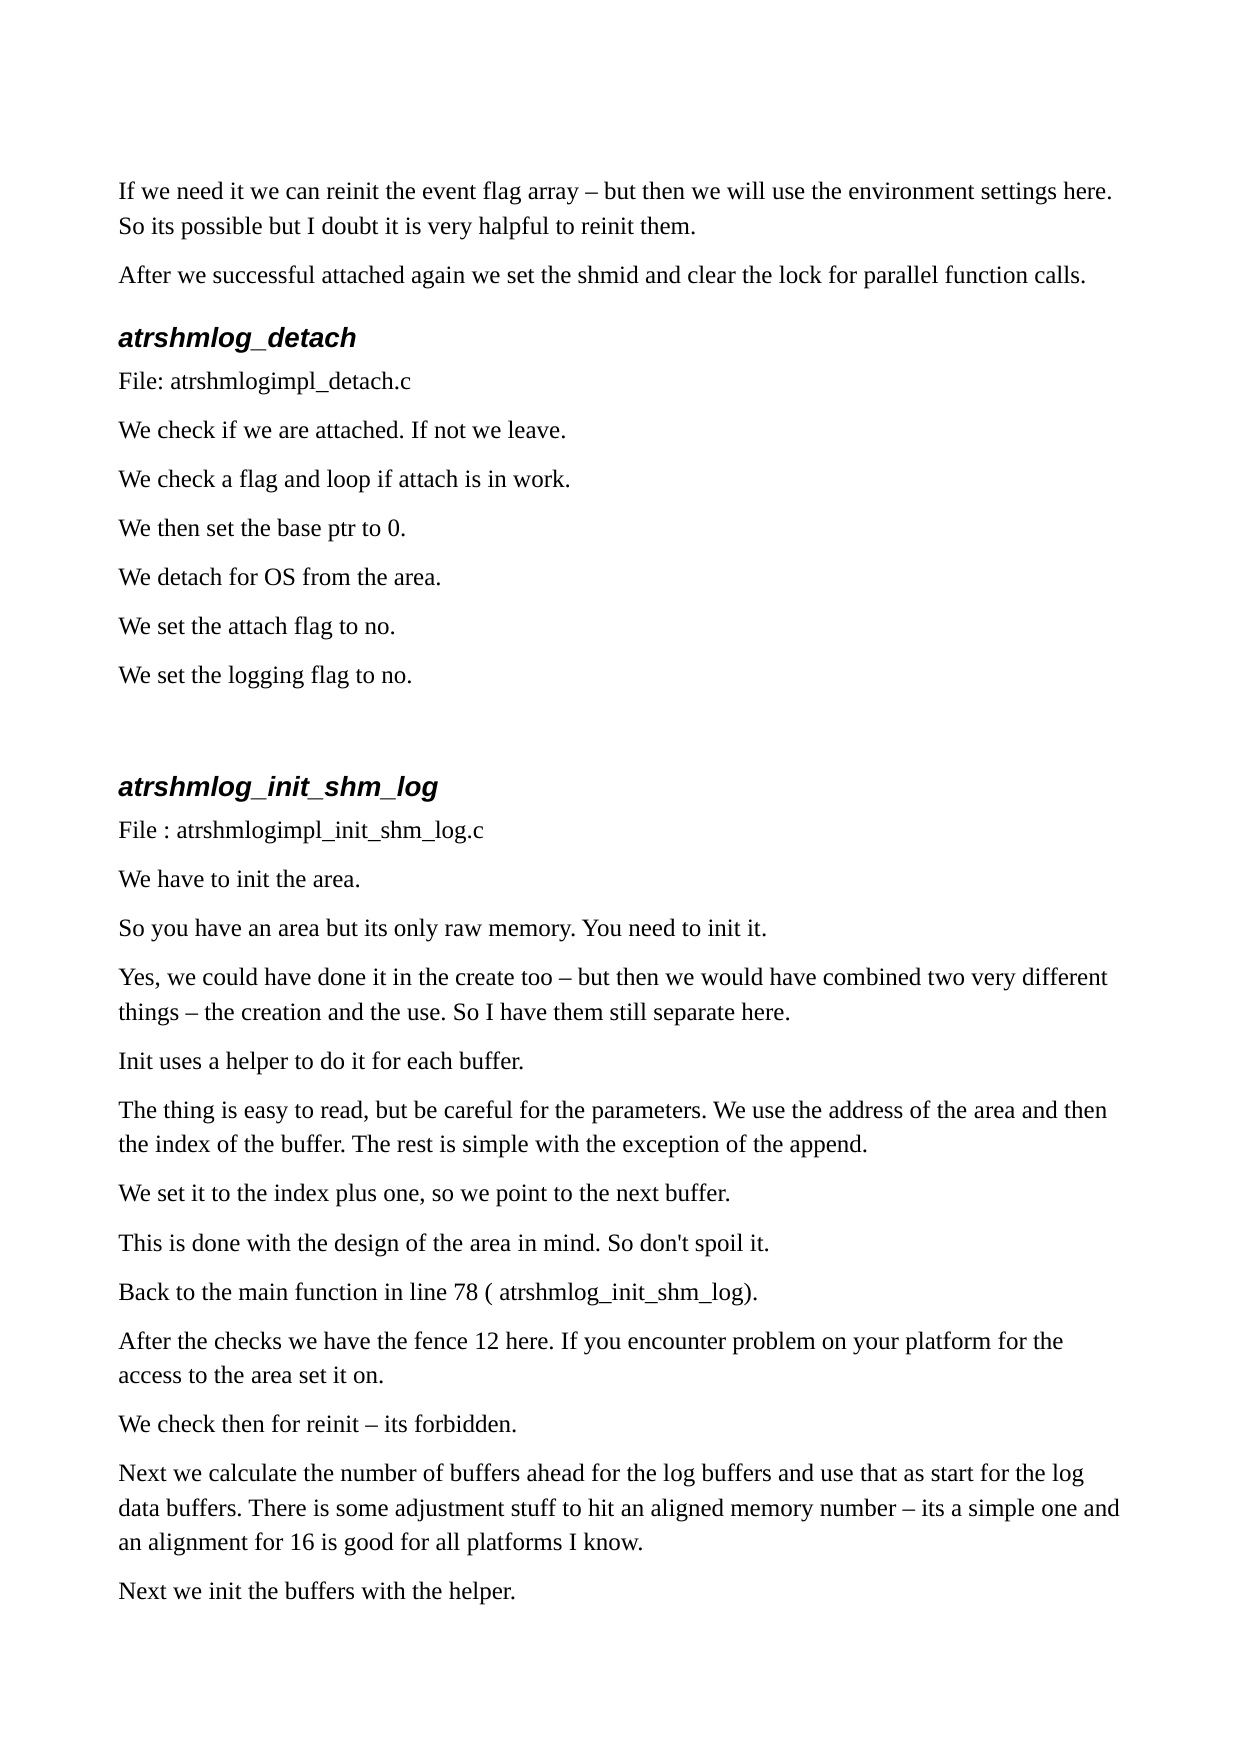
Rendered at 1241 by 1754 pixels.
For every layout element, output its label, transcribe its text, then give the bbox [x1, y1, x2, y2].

text We check then for reinit – its forbidden. [118, 1409, 1122, 1438]
text Yes, we could have done it in the create too – but then we would have combined two very different things – the creation and the use. So I have them still separate here. [118, 962, 1122, 1026]
text The thing is easy to read, but be careful for the parameters. We use the address of the area and then the index of the buffer. The rest is simple with the exception of the append. [118, 1095, 1122, 1158]
text This is done with the design of the area in mind. So don't spoil it. [118, 1228, 1122, 1256]
text Init uses a helper to do it for each buffer. [118, 1046, 1122, 1075]
text We set the logging flag to no. [118, 660, 1122, 689]
text We then set the base ptr to 0. [118, 513, 1122, 542]
subtitle atrshmlog_detach [118, 321, 1122, 353]
text File : atrshmlogimpl_init_shm_log.c [118, 815, 1122, 844]
text After the checks we have the fence 12 here. If you encounter problem on your platform for the access to the area set it on. [118, 1326, 1122, 1389]
subtitle atrshmlog_init_shm_log [118, 771, 1122, 803]
text We have to init the area. [118, 864, 1122, 893]
text We check a flag and loop if attach is in work. [118, 464, 1122, 493]
text Next we init the buffers with the helper. [118, 1576, 1122, 1605]
text After we successful attached again we set the shmid and clear the lock for parallel function calls. [118, 260, 1122, 289]
text If we need it we can reinit the event flag array – but then we will use the environment settings here. So its possible but I doubt it is very halpful to reinit them. [118, 176, 1122, 239]
text Back to the main function in line 78 ( atrshmlog_init_shm_log). [118, 1277, 1122, 1305]
text Next we calculate the number of buffers ahead for the log buffers and use that as start for the log data buffers. There is some adjustment stuff to hit an aligned memory number – its a simple one and an alignment for 16 is good for all platforms I know. [118, 1458, 1122, 1556]
text We detach for OS from the area. [118, 562, 1122, 591]
text File: atrshmlogimpl_detach.c [118, 366, 1122, 394]
text We set the attach flag to no. [118, 611, 1122, 640]
text So you have an area but its only raw memory. You need to init it. [118, 913, 1122, 942]
text We set it to the index plus one, so we point to the next buffer. [118, 1178, 1122, 1207]
text We check if we are attached. If not we leave. [118, 415, 1122, 444]
